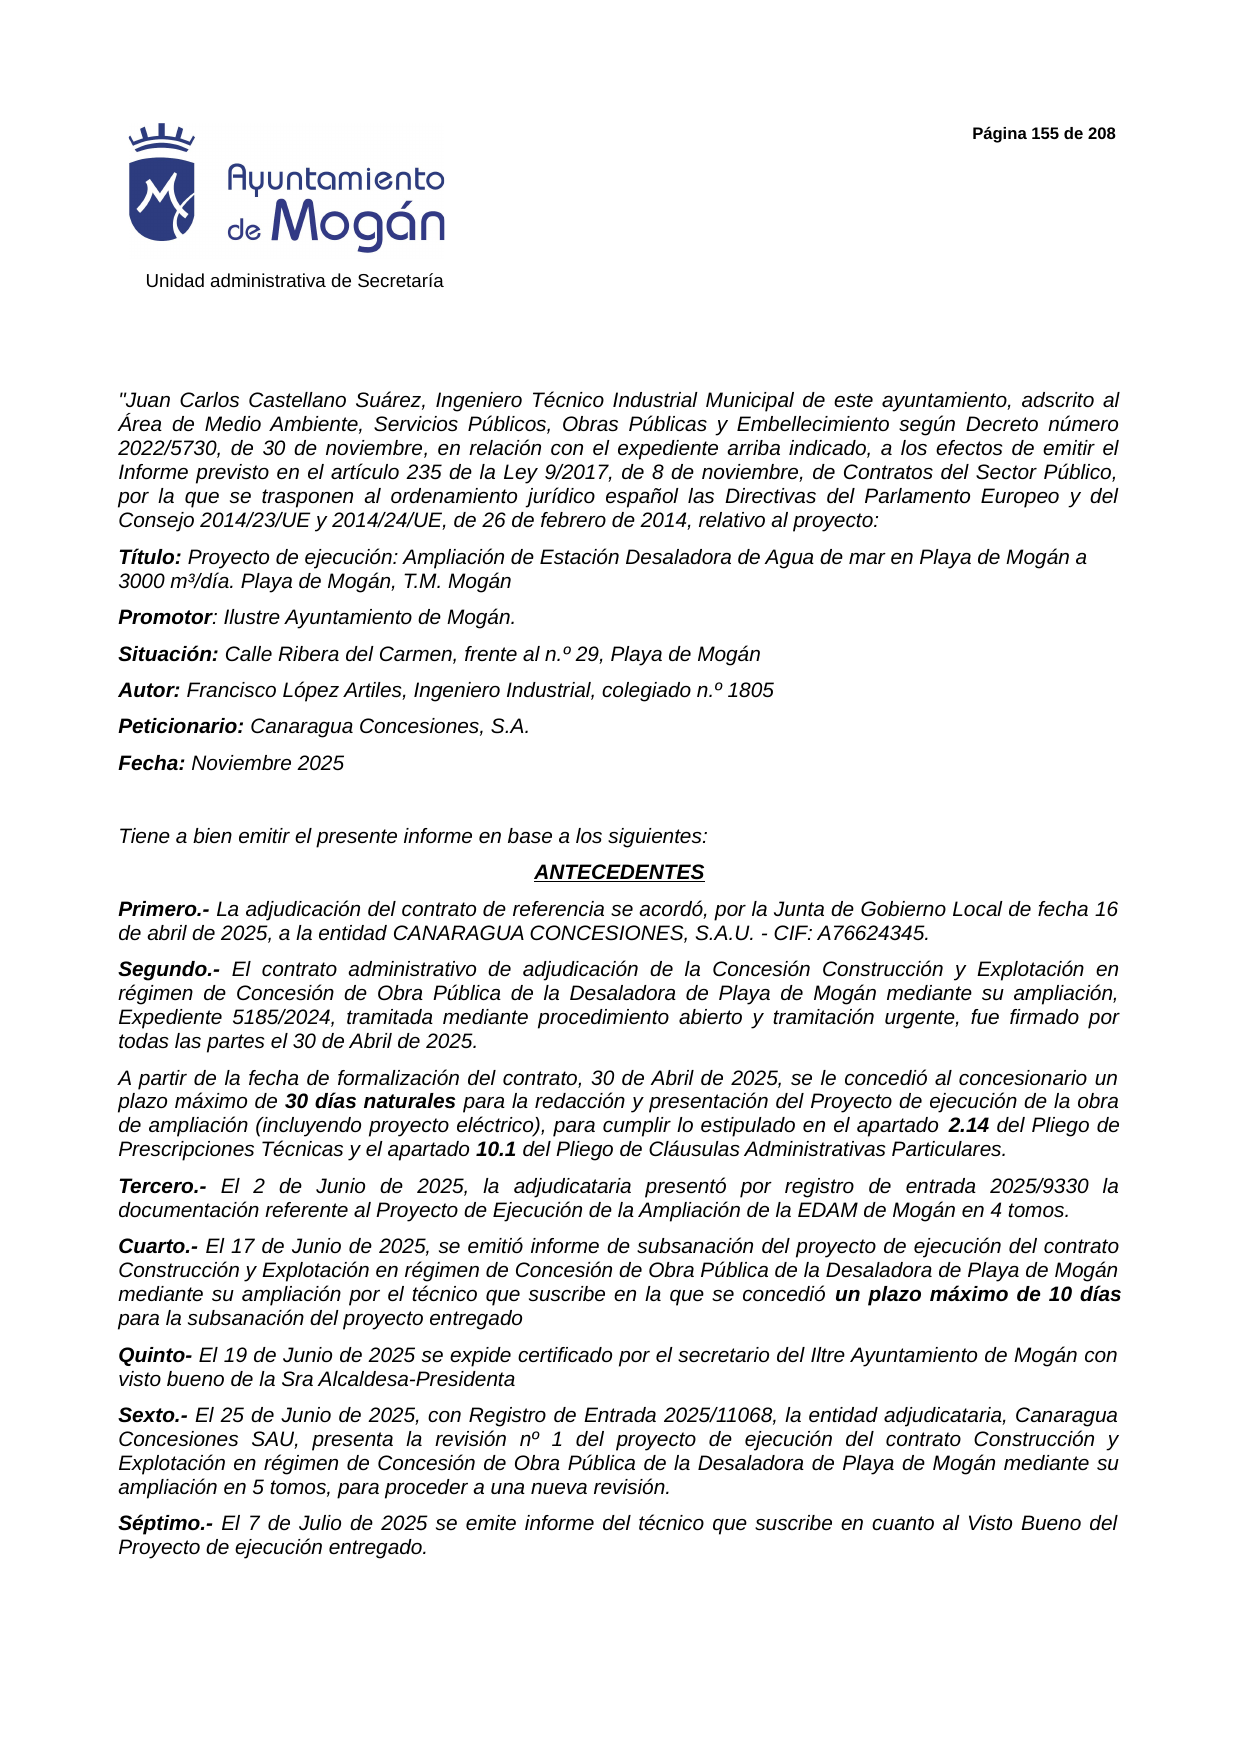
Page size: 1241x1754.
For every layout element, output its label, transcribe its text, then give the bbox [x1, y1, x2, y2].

picture [128, 123, 445, 259]
text Primero.- La adjudicación del contrato de referencia se acordó, por la Junta de Gobierno Local de fecha 16 de abril de 2025, a la entidad CANARAGUA CONCESIONES, S.A.U. - CIF: A76624345. [118, 897, 1122, 944]
text Sexto.- El 25 de Junio de 2025, con Registro de Entrada 2025/11068, la entidad adjudicataria, Canaragua Concesiones SAU, presenta la revisión nº 1 del proyecto de ejecución del contrato Construcción y Explotación en régimen de Concesión de Obra Pública de la Desaladora de Playa de Mogán mediante su ampliación en 5 tomos, para proceder a una nueva revisión. [118, 1403, 1122, 1499]
text Séptimo.- El 7 de Julio de 2025 se emite informe del técnico que suscribe en cuanto al Visto Bueno del Proyecto de ejecución entregado. [118, 1511, 1122, 1559]
text Promotor: Ilustre Ayuntamiento de Mogán. [118, 605, 1122, 629]
text Quinto- El 19 de Junio de 2025 se expide certificado por el secretario del Iltre Ayuntamiento de Mogán con visto bueno de la Sra Alcaldesa-Presidenta [118, 1342, 1122, 1390]
text Segundo.- El contrato administrativo de adjudicación de la Concesión Construcción y Explotación en régimen de Concesión de Obra Pública de la Desaladora de Playa de Mogán mediante su ampliación, Expediente 5185/2024, tramitada mediante procedimiento abierto y tramitación urgente, fue firmado por todas las partes el 30 de Abril de 2025. [118, 957, 1122, 1053]
text Cuarto.- El 17 de Junio de 2025, se emitió informe de subsanación del proyecto de ejecución del contrato Construcción y Explotación en régimen de Concesión de Obra Pública de la Desaladora de Playa de Mogán mediante su ampliación por el técnico que suscribe en la que se concedió un plazo máximo de 10 días para la subsanación del proyecto entregado [118, 1234, 1122, 1330]
text Peticionario: Canaragua Concesiones, S.A. [118, 714, 1122, 738]
text Situación: Calle Ribera del Carmen, frente al n.º 29, Playa de Mogán [118, 641, 1122, 665]
text Título: Proyecto de ejecución: Ampliación de Estación Desaladora de Agua de mar en Playa de Mogán a 3000 m³/día. Playa de Mogán, T.M. Mogán [118, 544, 1122, 592]
text "Juan Carlos Castellano Suárez, Ingeniero Técnico Industrial Municipal de este ayuntamiento, adscrito al Área de Medio Ambiente, Servicios Públicos, Obras Públicas y Embellecimiento según Decreto número 2022/5730, de 30 de noviembre, en relación con el expediente arriba indicado, a los efectos de emitir el Informe previsto en el artículo 235 de la Ley 9/2017, de 8 de noviembre, de Contratos del Sector Público, por la que se trasponen al ordenamiento jurídico español las Directivas del Parlamento Europeo y del Consejo 2014/23/UE y 2014/24/UE, de 26 de febrero de 2014, relativo al proyecto: [118, 388, 1122, 532]
text ANTECEDENTES [118, 860, 1122, 884]
text A partir de la fecha de formalización del contrato, 30 de Abril de 2025, se le concedió al concesionario un plazo máximo de 30 días naturales para la redacción y presentación del Proyecto de ejecución de la obra de ampliación (incluyendo proyecto eléctrico), para cumplir lo estipulado en el apartado 2.14 del Pliego de Prescripciones Técnicas y el apartado 10.1 del Pliego de Cláusulas Administrativas Particulares. [118, 1065, 1122, 1161]
text Tiene a bien emitir el presente informe en base a los siguientes: [118, 824, 1122, 848]
text Fecha: Noviembre 2025 [118, 751, 1122, 775]
text Tercero.- El 2 de Junio de 2025, la adjudicataria presentó por registro de entrada 2025/9330 la documentación referente al Proyecto de Ejecución de la Ampliación de la EDAM de Mogán en 4 tomos. [118, 1174, 1122, 1222]
text Autor: Francisco López Artiles, Ingeniero Industrial, colegiado n.º 1805 [118, 678, 1122, 702]
